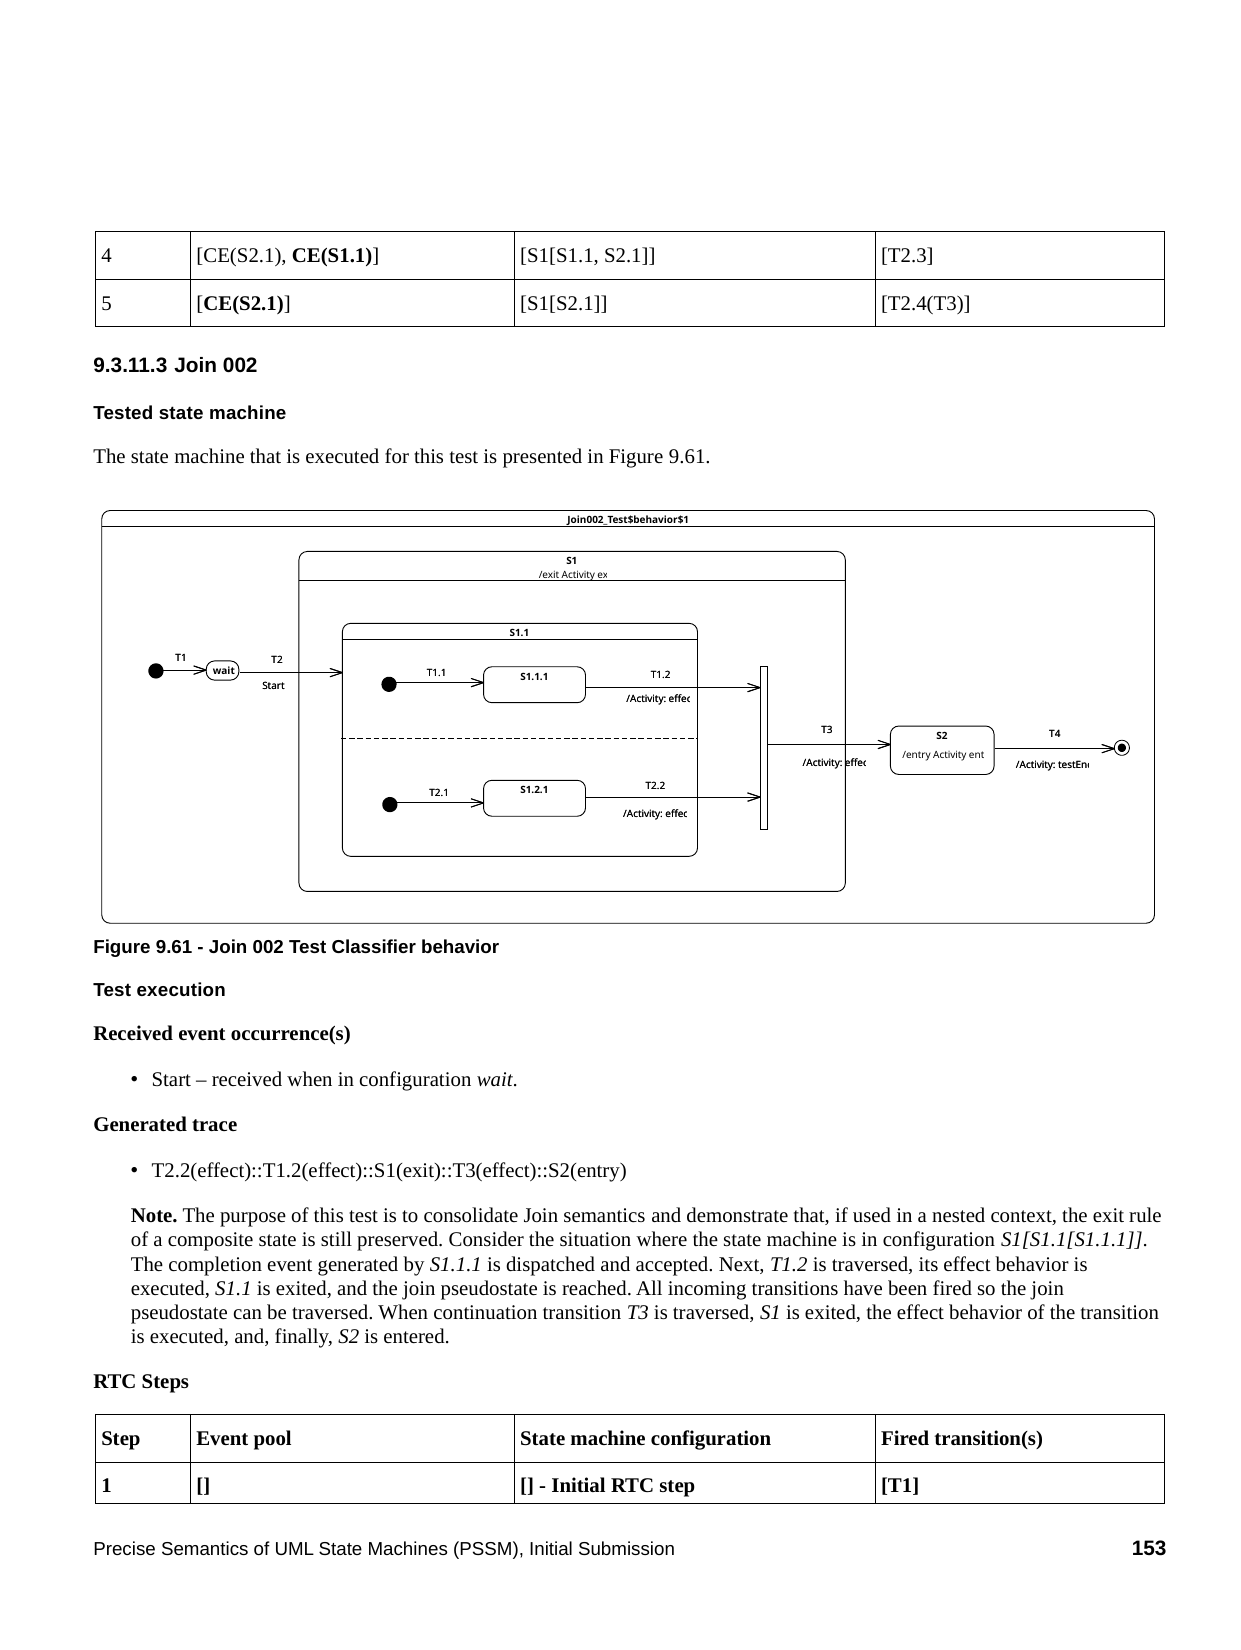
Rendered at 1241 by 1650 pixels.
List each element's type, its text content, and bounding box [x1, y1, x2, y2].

subtitle Tested state machine [93, 402, 1164, 423]
table_cell [CE(S2.1)] [191, 280, 514, 326]
text RTC Steps [93, 1369, 1164, 1393]
table_cell [T1] [876, 1463, 1164, 1503]
text The state machine that is executed for this test is presented in Figure 9.61. [93, 444, 1164, 468]
subtitle Join 002 [93, 352, 1164, 377]
table_header Event pool [191, 1415, 514, 1462]
table_cell [S1[S2.1]] [515, 280, 875, 326]
table_cell [] [191, 1463, 514, 1503]
subtitle Test execution [93, 958, 1164, 1000]
text Figure 9.61 - Join 002 Test Classifier behavior [93, 502, 1164, 958]
table_cell [T2.3] [876, 232, 1164, 279]
table_cell 5 [96, 280, 190, 326]
list T2.2(effect)::T1.2(effect)::S1(exit)::T3(effect)::S2(entry) [131, 1157, 1164, 1182]
text Generated trace [93, 1112, 1164, 1136]
table_header State machine configuration [515, 1415, 875, 1462]
table_cell [CE(S2.1), CE(S1.1)] [191, 232, 514, 279]
table_cell [S1[S1.1, S2.1]] [515, 232, 875, 279]
table_cell [T2.4(T3)] [876, 280, 1164, 326]
list Start – received when in configuration wait. [131, 1066, 1164, 1091]
table_cell 1 [96, 1463, 190, 1503]
table_cell 4 [96, 232, 190, 279]
text Note. The purpose of this test is to consolidate Join semantics and demonstrate that, if used in a nested context, the exit rule of a composite state is still preserved. Consider the situation where the state machine is in configuration S1[S1.1[S1.1.1]]. The completion event generated by S1.1.1 is dispatched and accepted. Next, T1.2 is traversed, its effect behavior is executed, S1.1 is exited, and the join pseudostate is reached. All incoming transitions have been fired so the join pseudostate can be traversed. When continuation transition T3 is traversed, S1 is exited, the effect behavior of the transition is executed, and, finally, S2 is entered. [131, 1203, 1164, 1348]
text Received event occurrence(s) [93, 1021, 1164, 1045]
table_header Step [96, 1415, 190, 1462]
subtitle [93, 489, 1164, 502]
table_cell [] - Initial RTC step [515, 1463, 875, 1503]
table_header Fired transition(s) [876, 1415, 1164, 1462]
